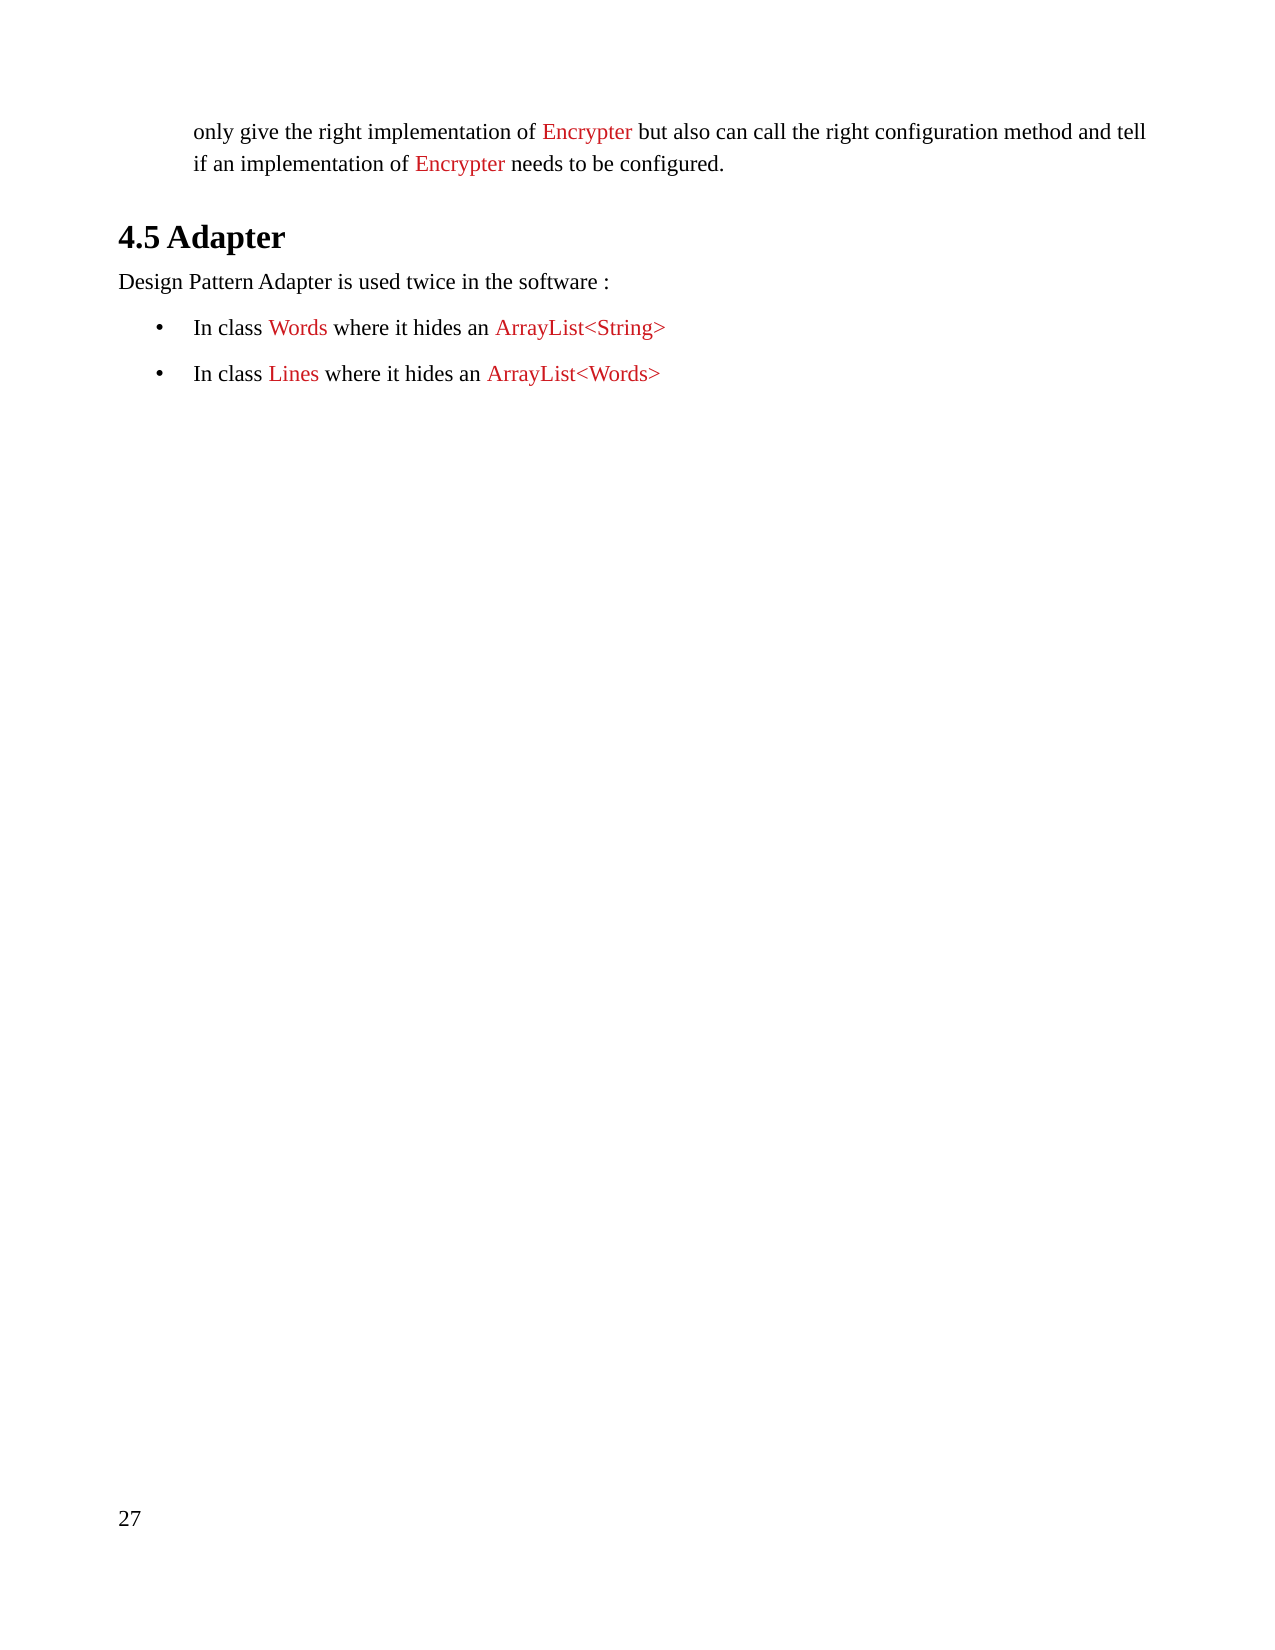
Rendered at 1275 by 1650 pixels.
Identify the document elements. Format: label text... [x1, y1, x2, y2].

list In class Lines where it hides an ArrayList<Words> [156, 360, 1157, 386]
subtitle 4.5 Adapter [118, 217, 1157, 255]
list only give the right implementation of Encrypter but also can call the right configuration method and tell if an implementation of Encrypter needs to be configured. [156, 118, 1157, 176]
text Design Pattern Adapter is used twice in the software : [118, 268, 1157, 294]
list In class Words where it hides an ArrayList<String> [156, 314, 1157, 340]
